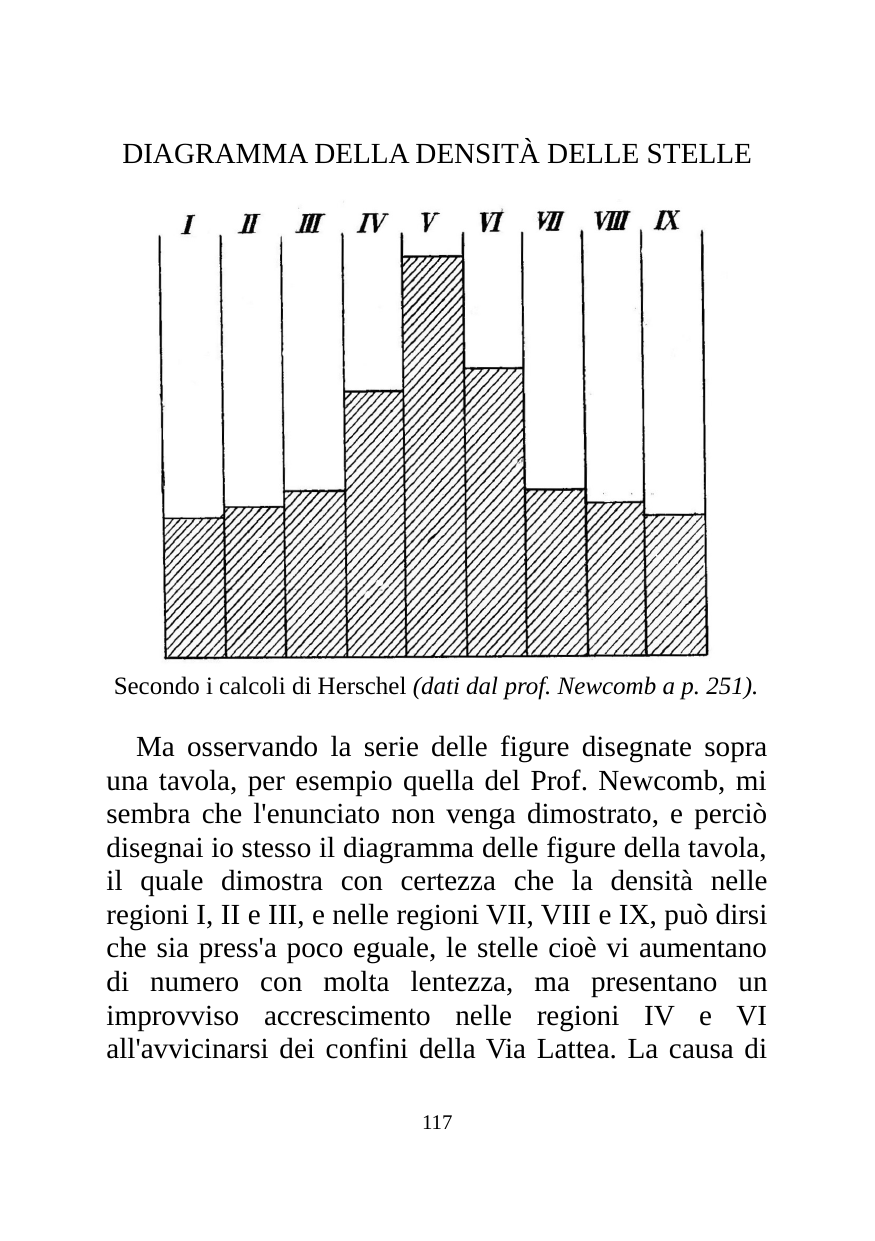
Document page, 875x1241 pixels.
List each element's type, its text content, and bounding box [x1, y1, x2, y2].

text Secondo i calcoli di Herschel (dati dal prof. Newcomb a p. 251). [106, 672, 768, 700]
text Ma osservando la serie delle figure disegnate sopra una tavola, per esempio quella del Prof. Newcomb, mi sembra che l'enunciato non venga dimostrato, e perciò disegnai io stesso il diagramma delle figure della tavola, il quale dimostra con certezza che la densità nelle regioni I, II e III, e nelle regioni VII, VIII e IX, può dirsi che sia press'a poco eguale, le stelle cioè vi aumentano di numero con molta lentezza, ma presentano un improvviso accrescimento nelle regioni IV e VI all'avvicinarsi dei confini della Via Lattea. La causa di [106, 729, 768, 1065]
text DIAGRAMMA DELLA DENSITÀ DELLE STELLE [106, 136, 768, 169]
picture [106, 199, 768, 672]
